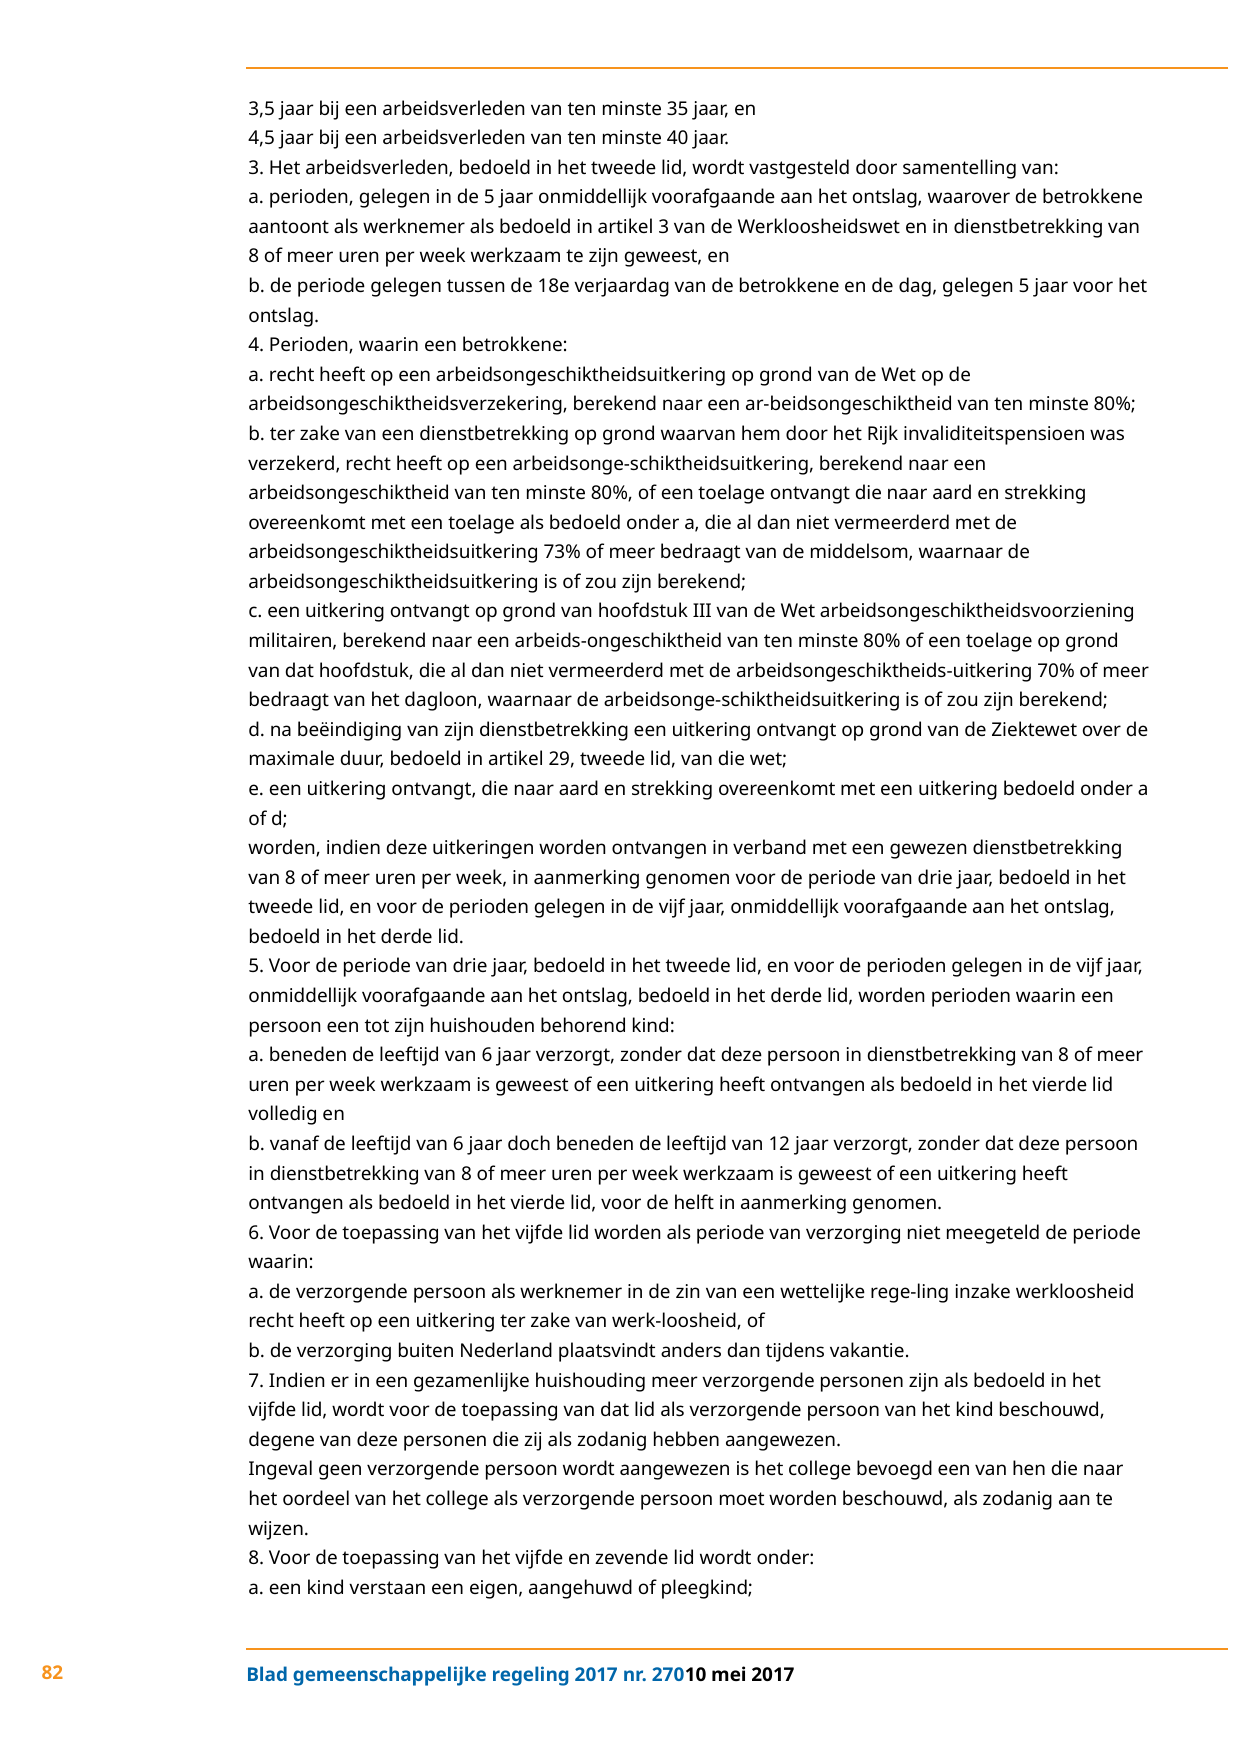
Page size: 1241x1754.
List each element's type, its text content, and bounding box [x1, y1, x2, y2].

text a. beneden de leeftijd van 6 jaar verzorgt, zonder dat deze persoon in dienstbetrekking van 8 of meer uren per week werkzaam is geweest of een uitkering heeft ontvangen als bedoeld in het vierde lid volledig en [248, 1041, 1152, 1126]
text c. een uitkering ontvangt op grond van hoofdstuk III van de Wet arbeidsongeschiktheidsvoorziening militairen, berekend naar een arbeids-ongeschiktheid van ten minste 80% of een toelage op grond van dat hoofdstuk, die al dan niet vermeerderd met de arbeidsongeschiktheids-uitkering 70% of meer bedraagt van het dagloon, waarnaar de arbeidsonge-schiktheidsuitkering is of zou zijn berekend; [248, 598, 1152, 712]
text 4,5 jaar bij een arbeidsverleden van ten minste 40 jaar. [248, 124, 1152, 150]
text a. de verzorgende persoon als werknemer in de zin van een wettelijke rege-ling inzake werkloosheid recht heeft op een uitkering ter zake van werk-loosheid, of [248, 1278, 1152, 1333]
text Ingeval geen verzorgende persoon wordt aangewezen is het college bevoegd een van hen die naar het oordeel van het college als verzorgende persoon moet worden beschouwd, als zodanig aan te wijzen. [248, 1456, 1152, 1541]
text 3. Het arbeidsverleden, bedoeld in het tweede lid, wordt vastgesteld door samentelling van: [248, 154, 1152, 180]
text e. een uitkering ontvangt, die naar aard en strekking overeenkomt met een uitkering bedoeld onder a of d; [248, 775, 1152, 831]
text b. ter zake van een dienstbetrekking op grond waarvan hem door het Rijk invaliditeitspensioen was verzekerd, recht heeft op een arbeidsonge-schiktheidsuitkering, berekend naar een arbeidsongeschiktheid van ten minste 80%, of een toelage ontvangt die naar aard en strekking overeenkomt met een toelage als bedoeld onder a, die al dan niet vermeerderd met de arbeidsongeschiktheidsuitkering 73% of meer bedraagt van de middelsom, waarnaar de arbeidsongeschiktheidsuitkering is of zou zijn berekend; [248, 420, 1152, 594]
text 4. Perioden, waarin een betrokkene: [248, 331, 1152, 357]
text a. perioden, gelegen in de 5 jaar onmiddellijk voorafgaande aan het ontslag, waarover de betrokkene aantoont als werknemer als bedoeld in artikel 3 van de Werkloosheidswet en in dienstbetrekking van 8 of meer uren per week werkzaam te zijn geweest, en [248, 183, 1152, 268]
text a. een kind verstaan een eigen, aangehuwd of pleegkind; [248, 1574, 1152, 1600]
picture [41, 47, 231, 172]
text b. de verzorging buiten Nederland plaatsvindt anders dan tijdens vakantie. [248, 1337, 1152, 1363]
text 3,5 jaar bij een arbeidsverleden van ten minste 35 jaar, en [248, 95, 1152, 121]
text b. de periode gelegen tussen de 18e verjaardag van de betrokkene en de dag, gelegen 5 jaar voor het ontslag. [248, 272, 1152, 328]
text worden, indien deze uitkeringen worden ontvangen in verband met een gewezen dienstbetrekking van 8 of meer uren per week, in aanmerking genomen voor de periode van drie jaar, bedoeld in het tweede lid, en voor de perioden gelegen in de vijf jaar, onmiddellijk voorafgaande aan het ontslag, bedoeld in het derde lid. [248, 834, 1152, 949]
text 5. Voor de periode van drie jaar, bedoeld in het tweede lid, en voor de perioden gelegen in de vijf jaar, onmiddellijk voorafgaande aan het ontslag, bedoeld in het derde lid, worden perioden waarin een persoon een tot zijn huishouden behorend kind: [248, 953, 1152, 1038]
text d. na beëindiging van zijn dienstbetrekking een uitkering ontvangt op grond van de Ziektewet over de maximale duur, bedoeld in artikel 29, tweede lid, van die wet; [248, 716, 1152, 771]
text a. recht heeft op een arbeidsongeschiktheidsuitkering op grond van de Wet op de arbeidsongeschiktheidsverzekering, berekend naar een ar-beidsongeschiktheid van ten minste 80%; [248, 361, 1152, 416]
text b. vanaf de leeftijd van 6 jaar doch beneden de leeftijd van 12 jaar verzorgt, zonder dat deze persoon in dienstbetrekking van 8 of meer uren per week werkzaam is geweest of een uitkering heeft ontvangen als bedoeld in het vierde lid, voor de helft in aanmerking genomen. [248, 1130, 1152, 1215]
text 6. Voor de toepassing van het vijfde lid worden als periode van verzorging niet meegeteld de periode waarin: [248, 1219, 1152, 1274]
text 7. Indien er in een gezamenlijke huishouding meer verzorgende personen zijn als bedoeld in het vijfde lid, wordt voor de toepassing van dat lid als verzorgende persoon van het kind beschouwd, degene van deze personen die zij als zodanig hebben aangewezen. [248, 1367, 1152, 1452]
text 8. Voor de toepassing van het vijfde en zevende lid wordt onder: [248, 1544, 1152, 1570]
